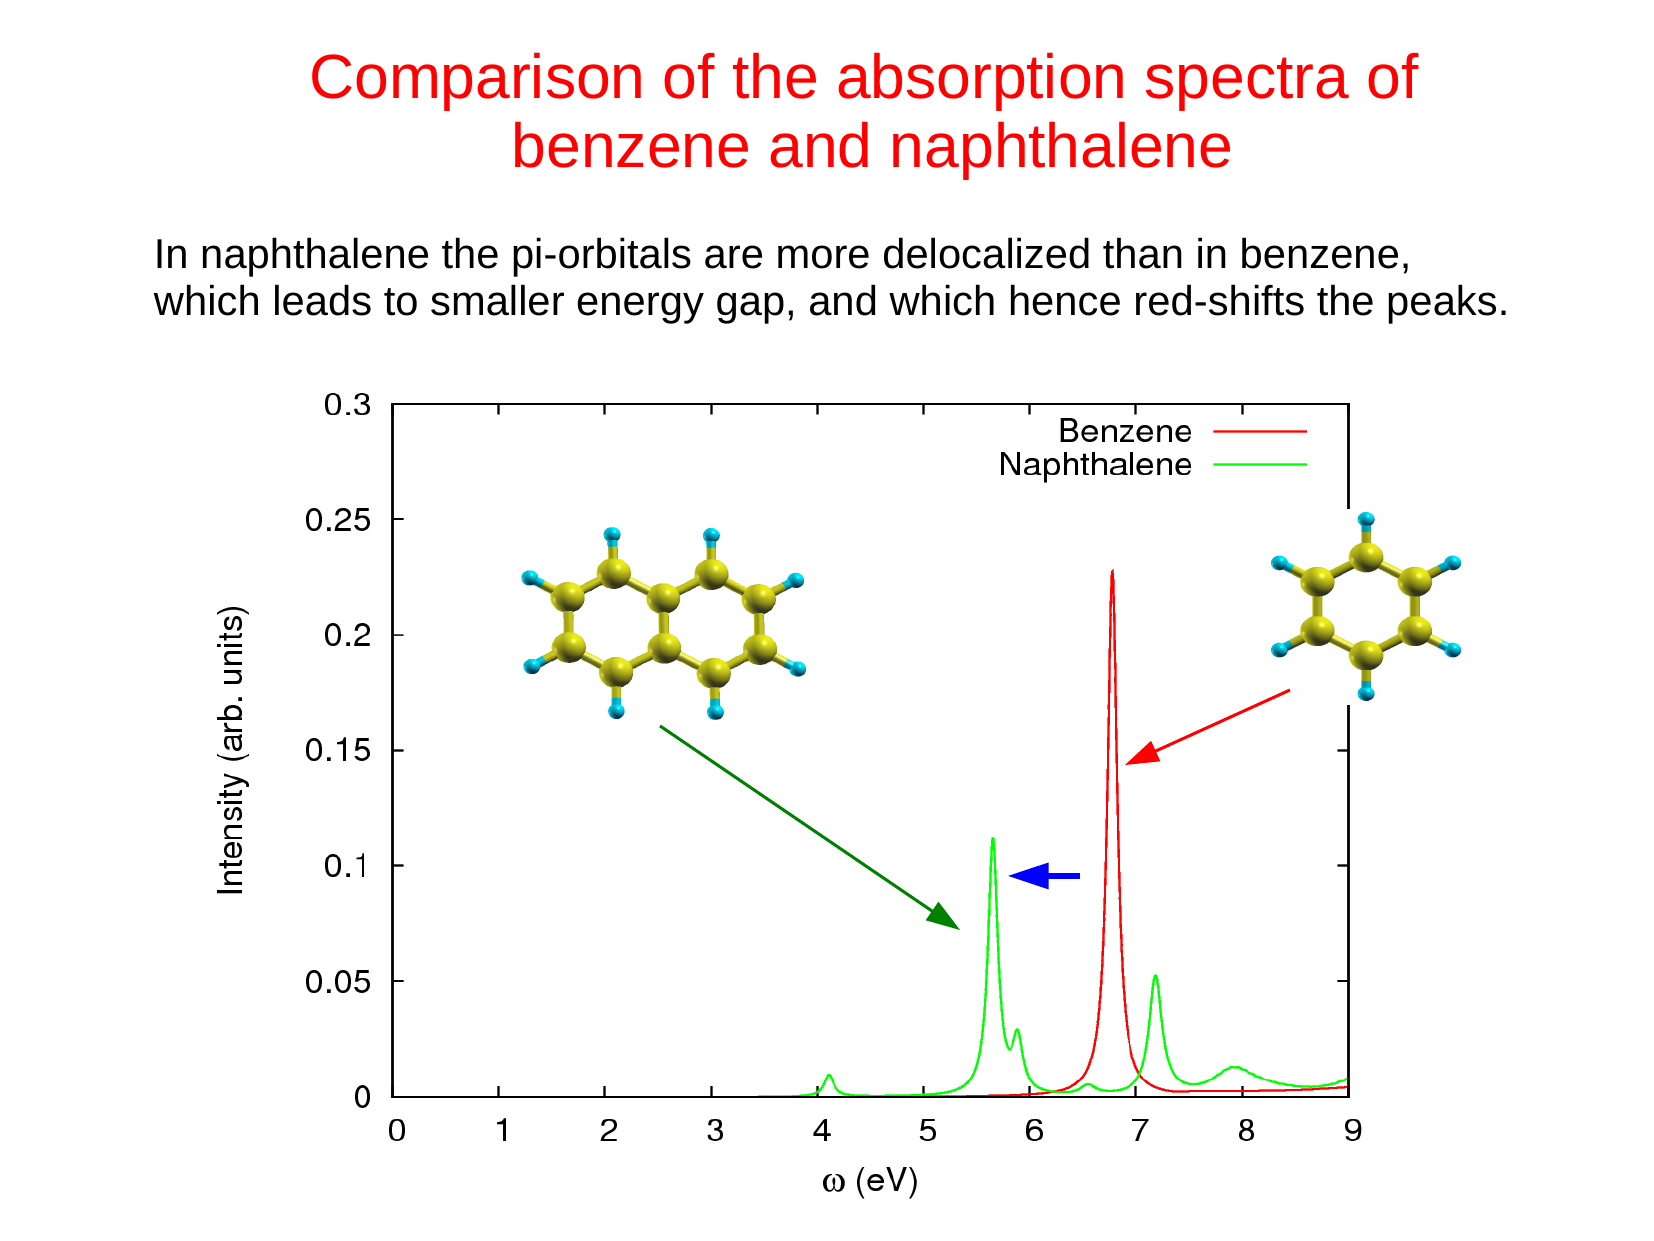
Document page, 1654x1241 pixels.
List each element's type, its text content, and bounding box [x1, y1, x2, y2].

text_box Comparison of the absorption spectra of benzene and naphthalene [27, 27, 1654, 196]
picture [186, 391, 1471, 1201]
list In naphthalene the pi-orbitals are more delocalized than in benzene, which leads to smaller energy gap, and which hence red-shifts the peaks. [83, 231, 1572, 391]
